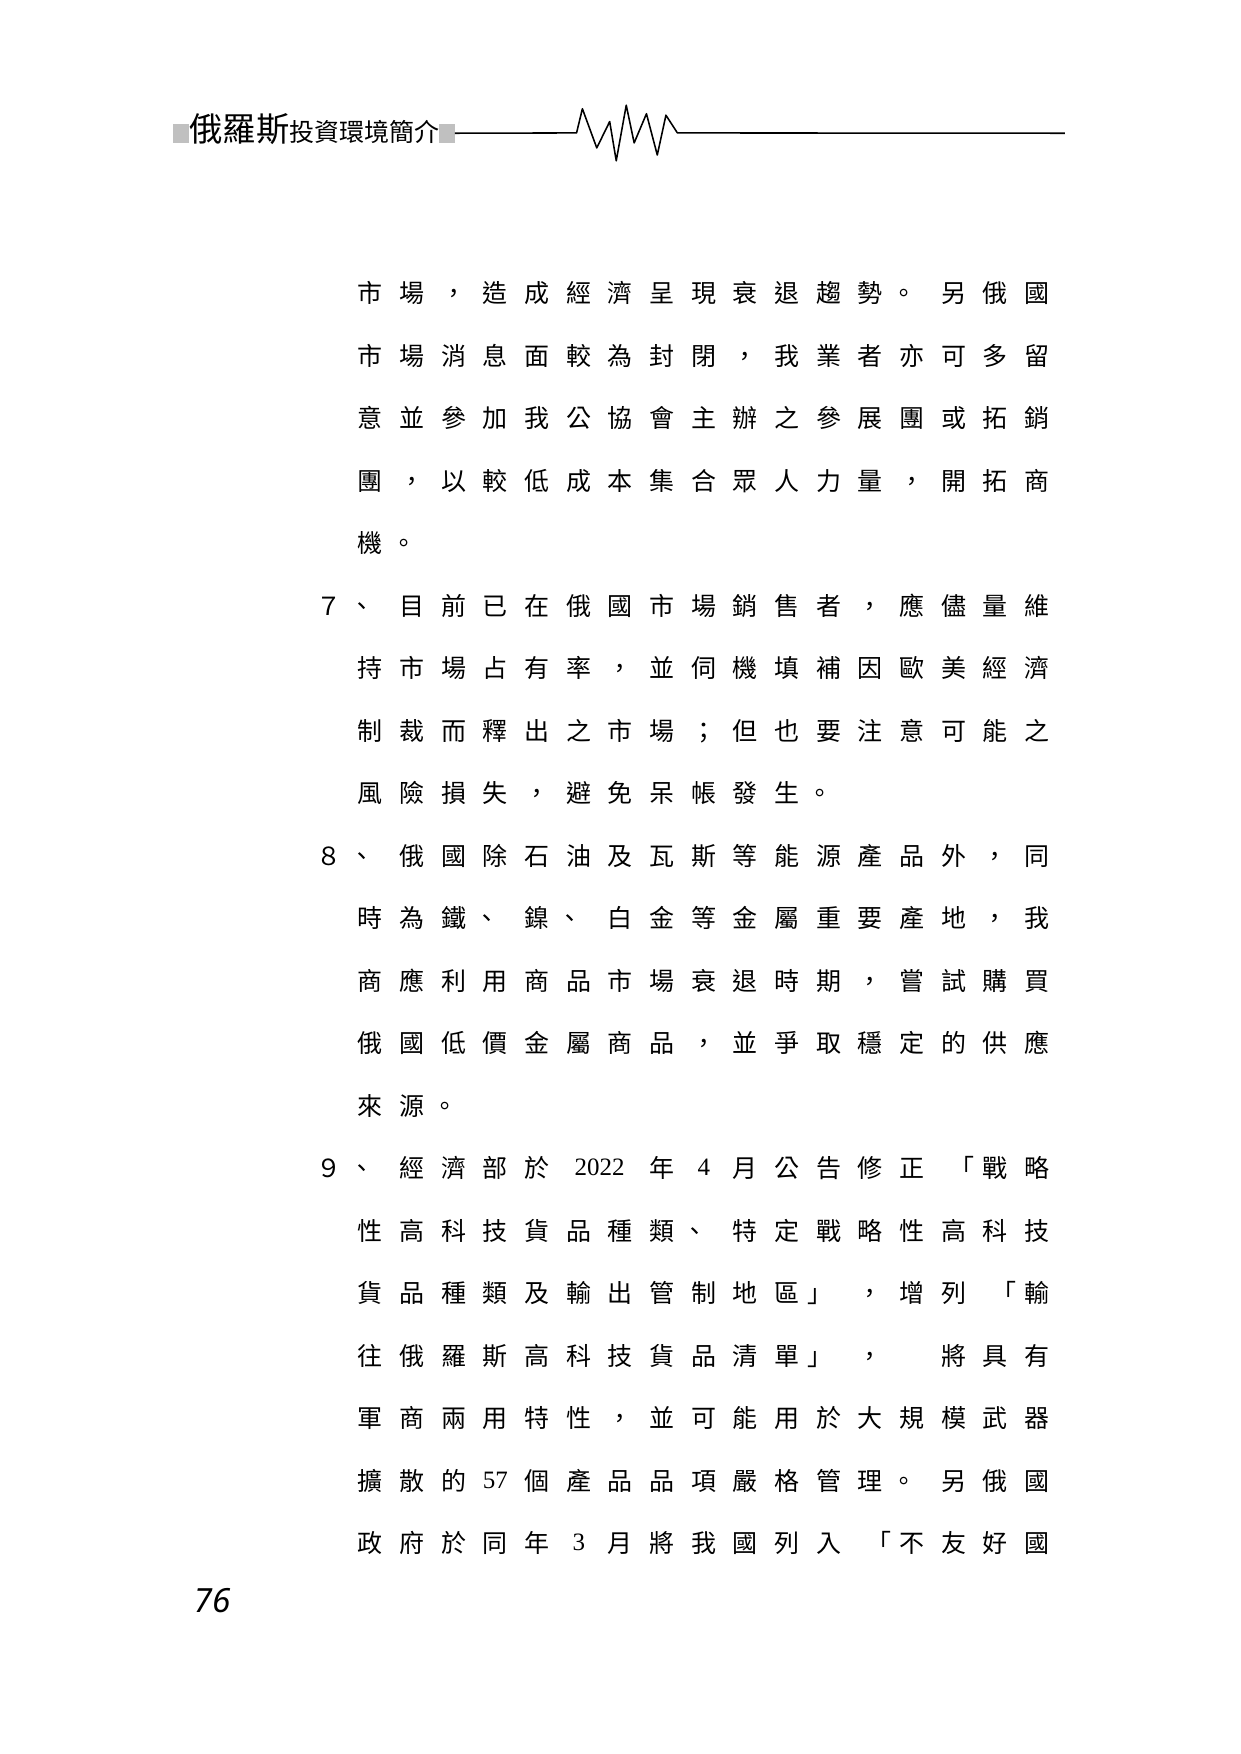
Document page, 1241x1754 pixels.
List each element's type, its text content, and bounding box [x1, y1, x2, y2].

text ８、俄國除石油及瓦斯等能源產品外，同時為鐵、鎳、白金等金屬重要產地，我商應利用商品市場衰退時期，嘗試購買俄國低價金屬商品，並爭取穩定的供應來源。 [281, 813, 1058, 1125]
text ９、經濟部於2022年4月公告修正「戰略性高科技貨品種類、特定戰略性高科技貨品種類及輸出管制地區」，增列「輸往俄羅斯高科技貨品清單」， 將具有軍商兩用特性，並可能用於大規模武器擴散的57個產品品項嚴格管理。另俄國政府於同年3月將我國列入「不友好國 [281, 1125, 1058, 1563]
text ７、目前已在俄國市場銷售者，應儘量維持市場占有率，並伺機填補因歐美經濟制裁而釋出之市場；但也要注意可能之風險損失，避免呆帳發生。 [281, 563, 1058, 813]
text 市場，造成經濟呈現衰退趨勢。另俄國市場消息面較為封閉，我業者亦可多留意並參加我公協會主辦之參展團或拓銷團，以較低成本集合眾人力量，開拓商機。 [281, 250, 1058, 563]
